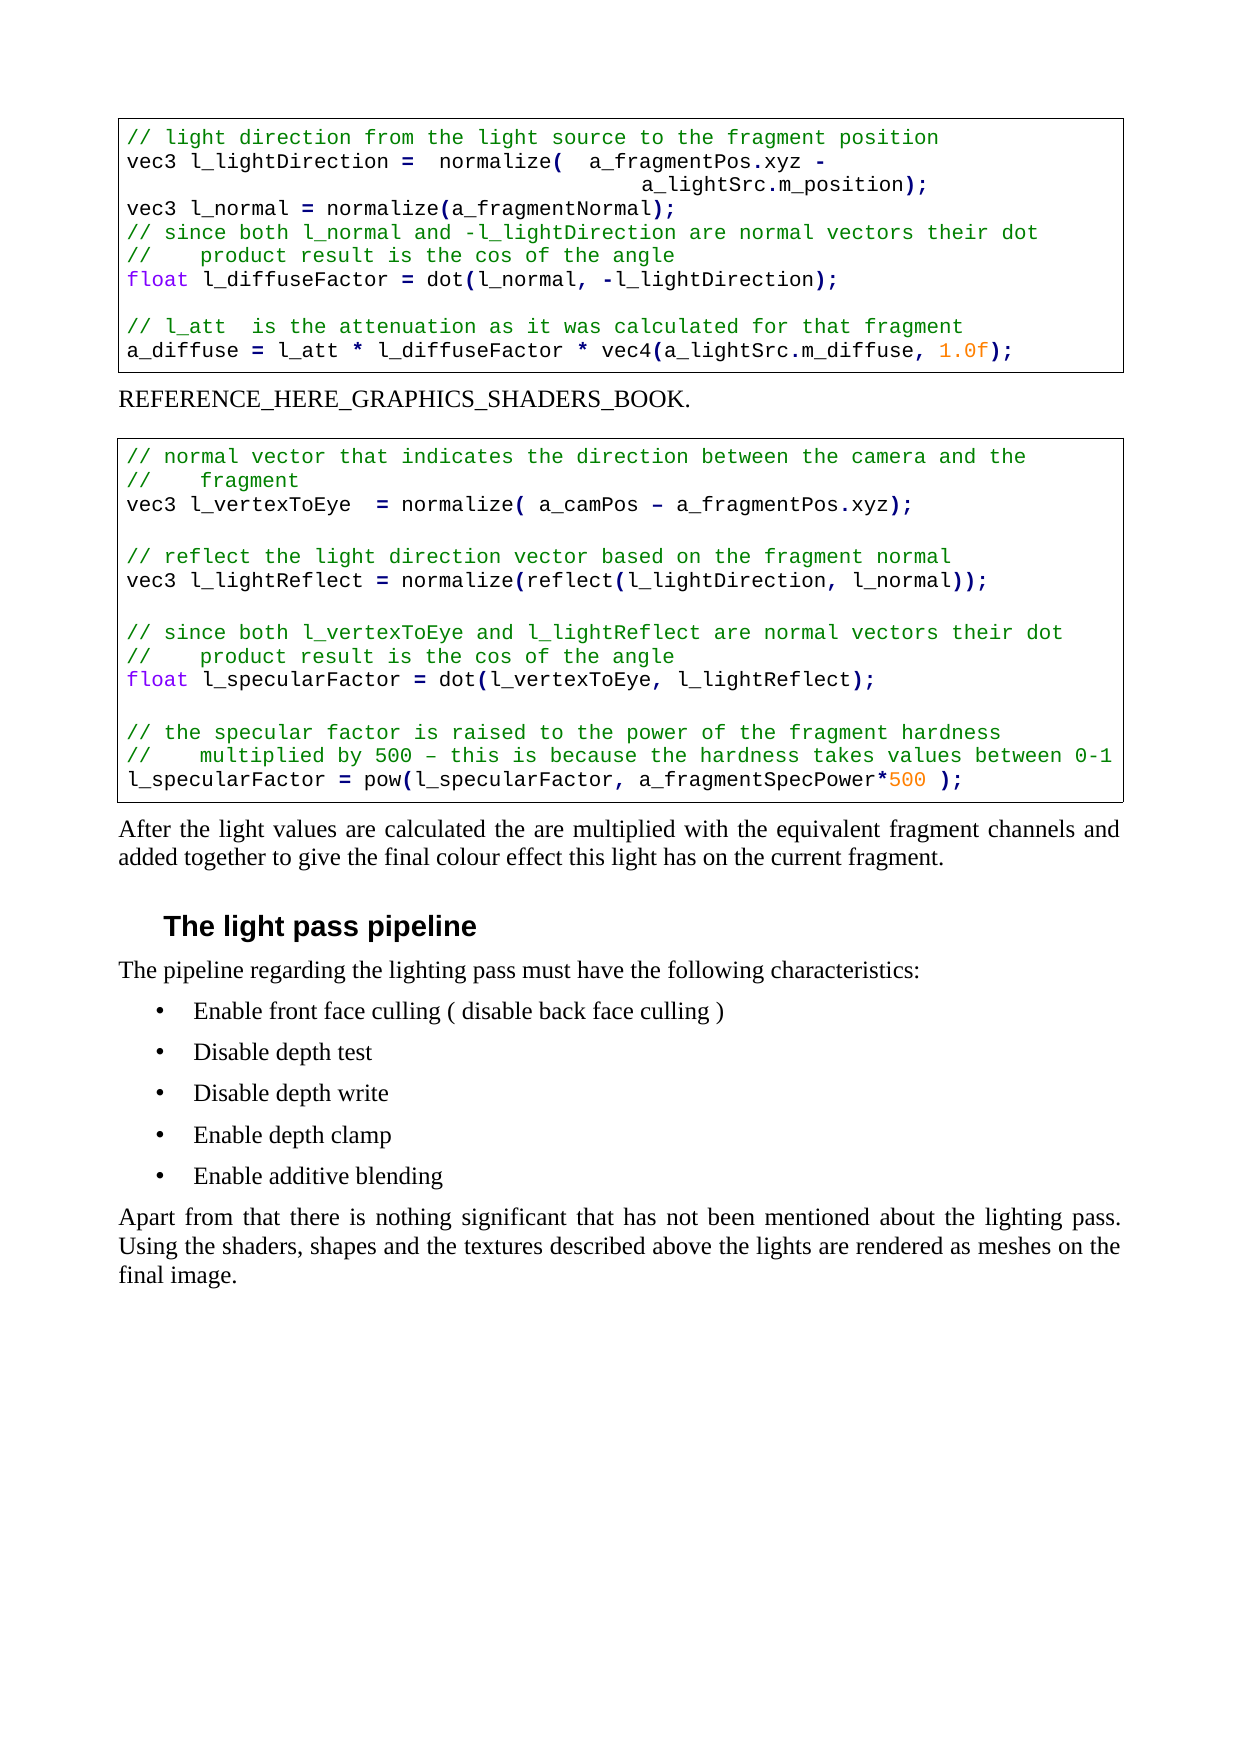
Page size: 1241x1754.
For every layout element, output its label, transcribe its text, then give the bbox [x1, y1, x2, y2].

list Enable additive blending [156, 1161, 1122, 1190]
text a_lightSrc.m_position); [126, 174, 1114, 198]
text After the light values are calculated the are multiplied with the equivalent fragment channels and added together to give the final colour effect this light has on the current fragment. [118, 803, 1122, 871]
text [117, 426, 1123, 438]
list Disable depth write [156, 1078, 1122, 1107]
text // the specular factor is raised to the power of the fragment hardness [126, 722, 1114, 746]
text vec3 l_normal = normalize(a_fragmentNormal); [126, 198, 1114, 222]
text // since both l_vertexToEye and l_lightReflect are normal vectors their dot [126, 622, 1114, 646]
text l_specularFactor = pow(l_specularFactor, a_fragmentSpecPower*500 ); [126, 769, 1114, 793]
text float l_diffuseFactor = dot(l_normal, -l_lightDirection); [126, 269, 1114, 293]
text // light direction from the light source to the fragment position [126, 127, 1114, 151]
text // l_att is the attenuation as it was calculated for that fragment [126, 316, 1114, 340]
text The pipeline regarding the lighting pass must have the following characteristics: [118, 955, 1122, 983]
text // reflect the light direction vector based on the fragment normal [126, 546, 1114, 570]
text // normal vector that indicates the direction between the camera and the [126, 446, 1114, 470]
text // fragment [126, 470, 1114, 494]
text [119, 119, 1123, 372]
text // multiplied by 500 – this is because the hardness takes values between 0-1 [126, 746, 1114, 769]
text vec3 l_lightReflect = normalize(reflect(l_lightDirection, l_normal)); [126, 570, 1114, 593]
subtitle The light pass pipeline [118, 909, 1122, 942]
text Apart from that there is nothing significant that has not been mentioned about the lighting pass. Using the shaders, shapes and the textures described above the lights are rendered as meshes on the final image. [118, 1202, 1122, 1288]
list Disable depth test [156, 1037, 1122, 1066]
list Enable depth clamp [156, 1120, 1122, 1148]
text // since both l_normal and -l_lightDirection are normal vectors their dot [126, 222, 1114, 245]
text REFERENCE_HERE_GRAPHICS_SHADERS_BOOK. [118, 373, 1122, 413]
text float l_specularFactor = dot(l_vertexToEye, l_lightReflect); [126, 669, 1114, 693]
text a_diffuse = l_att * l_diffuseFactor * vec4(a_lightSrc.m_diffuse, 1.0f); [126, 340, 1114, 363]
text // product result is the cos of the angle [126, 646, 1114, 669]
text vec3 l_lightDirection = normalize( a_fragmentPos.xyz - [126, 151, 1114, 174]
text vec3 l_vertexToEye = normalize( a_camPos – a_fragmentPos.xyz); [126, 494, 1114, 517]
list Enable front face culling ( disable back face culling ) [156, 996, 1122, 1025]
text [118, 439, 1123, 802]
text // product result is the cos of the angle [126, 245, 1114, 269]
